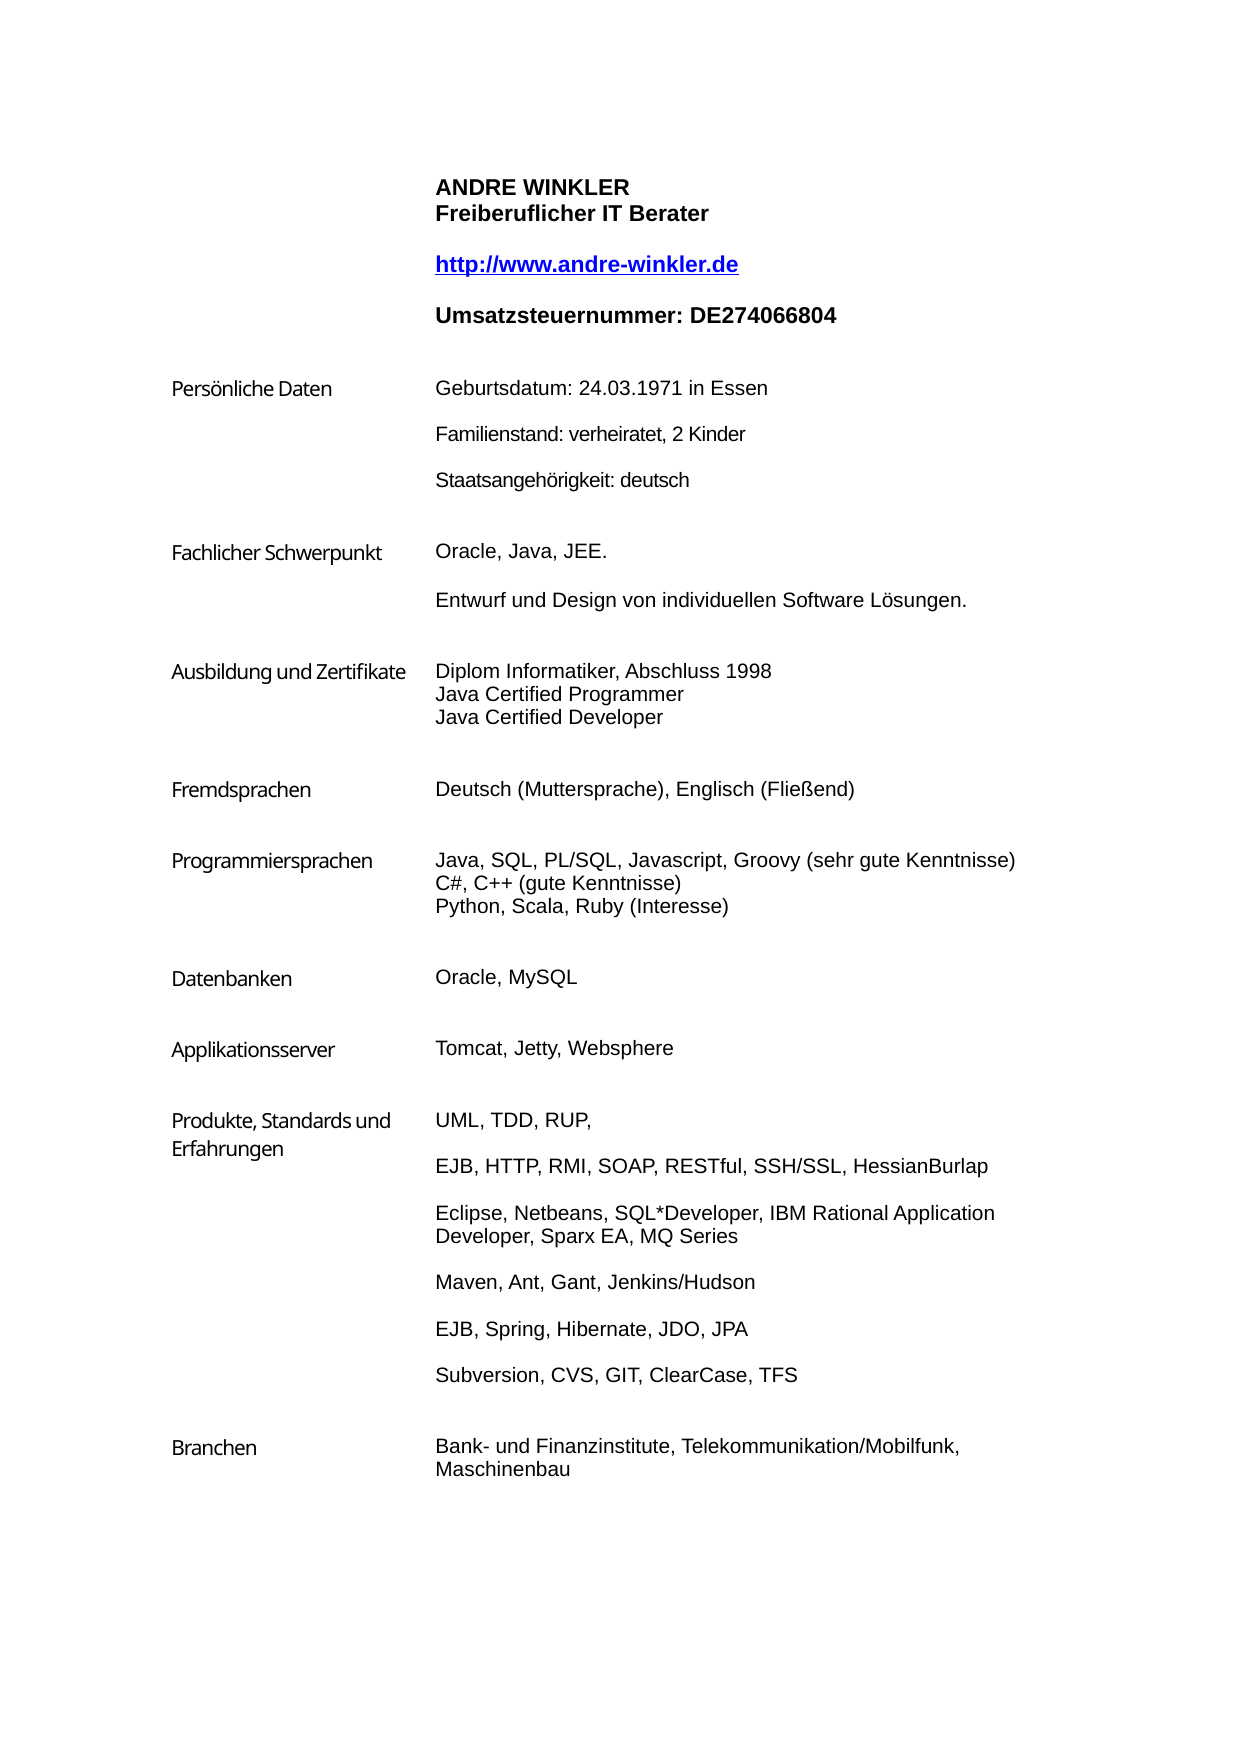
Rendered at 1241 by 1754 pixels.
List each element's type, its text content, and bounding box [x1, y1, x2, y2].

table_cell Java, SQL, PL/SQL, Javascript, Groovy (sehr gute Kenntnisse) C#, C++ (gute Kenntnisse) Python, Scala, Ruby (Interesse) [424, 823, 1079, 941]
table_cell Programmiersprachen [160, 823, 424, 941]
table_cell Fremdsprachen [160, 752, 424, 823]
table_cell Fachlicher Schwerpunkt [160, 515, 424, 634]
table_cell Bank- und Finanzinstitute, Telekommunikation/Mobilfunk, Maschinenbau [424, 1410, 1079, 1504]
table_cell Oracle, MySQL [424, 941, 1079, 1012]
table_header ANDRE WINKLER Freiberuflicher IT Berater http://www.andre-winkler.de Umsatzsteuernummer: DE274066804 [424, 150, 1079, 352]
table_cell UML, TDD, RUP, EJB, HTTP, RMI, SOAP, RESTful, SSH/SSL, HessianBurlap Eclipse, Netbeans, SQL*Developer, IBM Rational Application Developer, Sparx EA, MQ Series Maven, Ant, Gant, Jenkins/Hudson EJB, Spring, Hibernate, JDO, JPA Subversion, CVS, GIT, ClearCase, TFS [424, 1083, 1079, 1410]
table_cell Geburtsdatum: 24.03.1971 in Essen Familienstand: verheiratet, 2 Kinder Staatsangehörigkeit: deutsch [424, 352, 1079, 515]
table_cell Produkte, Standards und Erfahrungen [160, 1083, 424, 1410]
table_cell Ausbildung und Zertifikate [160, 635, 424, 752]
table_cell Datenbanken [160, 941, 424, 1012]
table_cell Oracle, Java, JEE. Entwurf und Design von individuellen Software Lösungen. [424, 515, 1079, 634]
table_cell Diplom Informatiker, Abschluss 1998 Java Certified Programmer Java Certified Developer [424, 635, 1079, 752]
table_cell Tomcat, Jetty, Websphere [424, 1012, 1079, 1083]
table_cell Persönliche Daten [160, 352, 424, 515]
table_cell Applikationsserver [160, 1012, 424, 1083]
table_header [160, 150, 424, 352]
table_cell Deutsch (Muttersprache), Englisch (Fließend) [424, 752, 1079, 823]
table_cell Branchen [160, 1410, 424, 1504]
